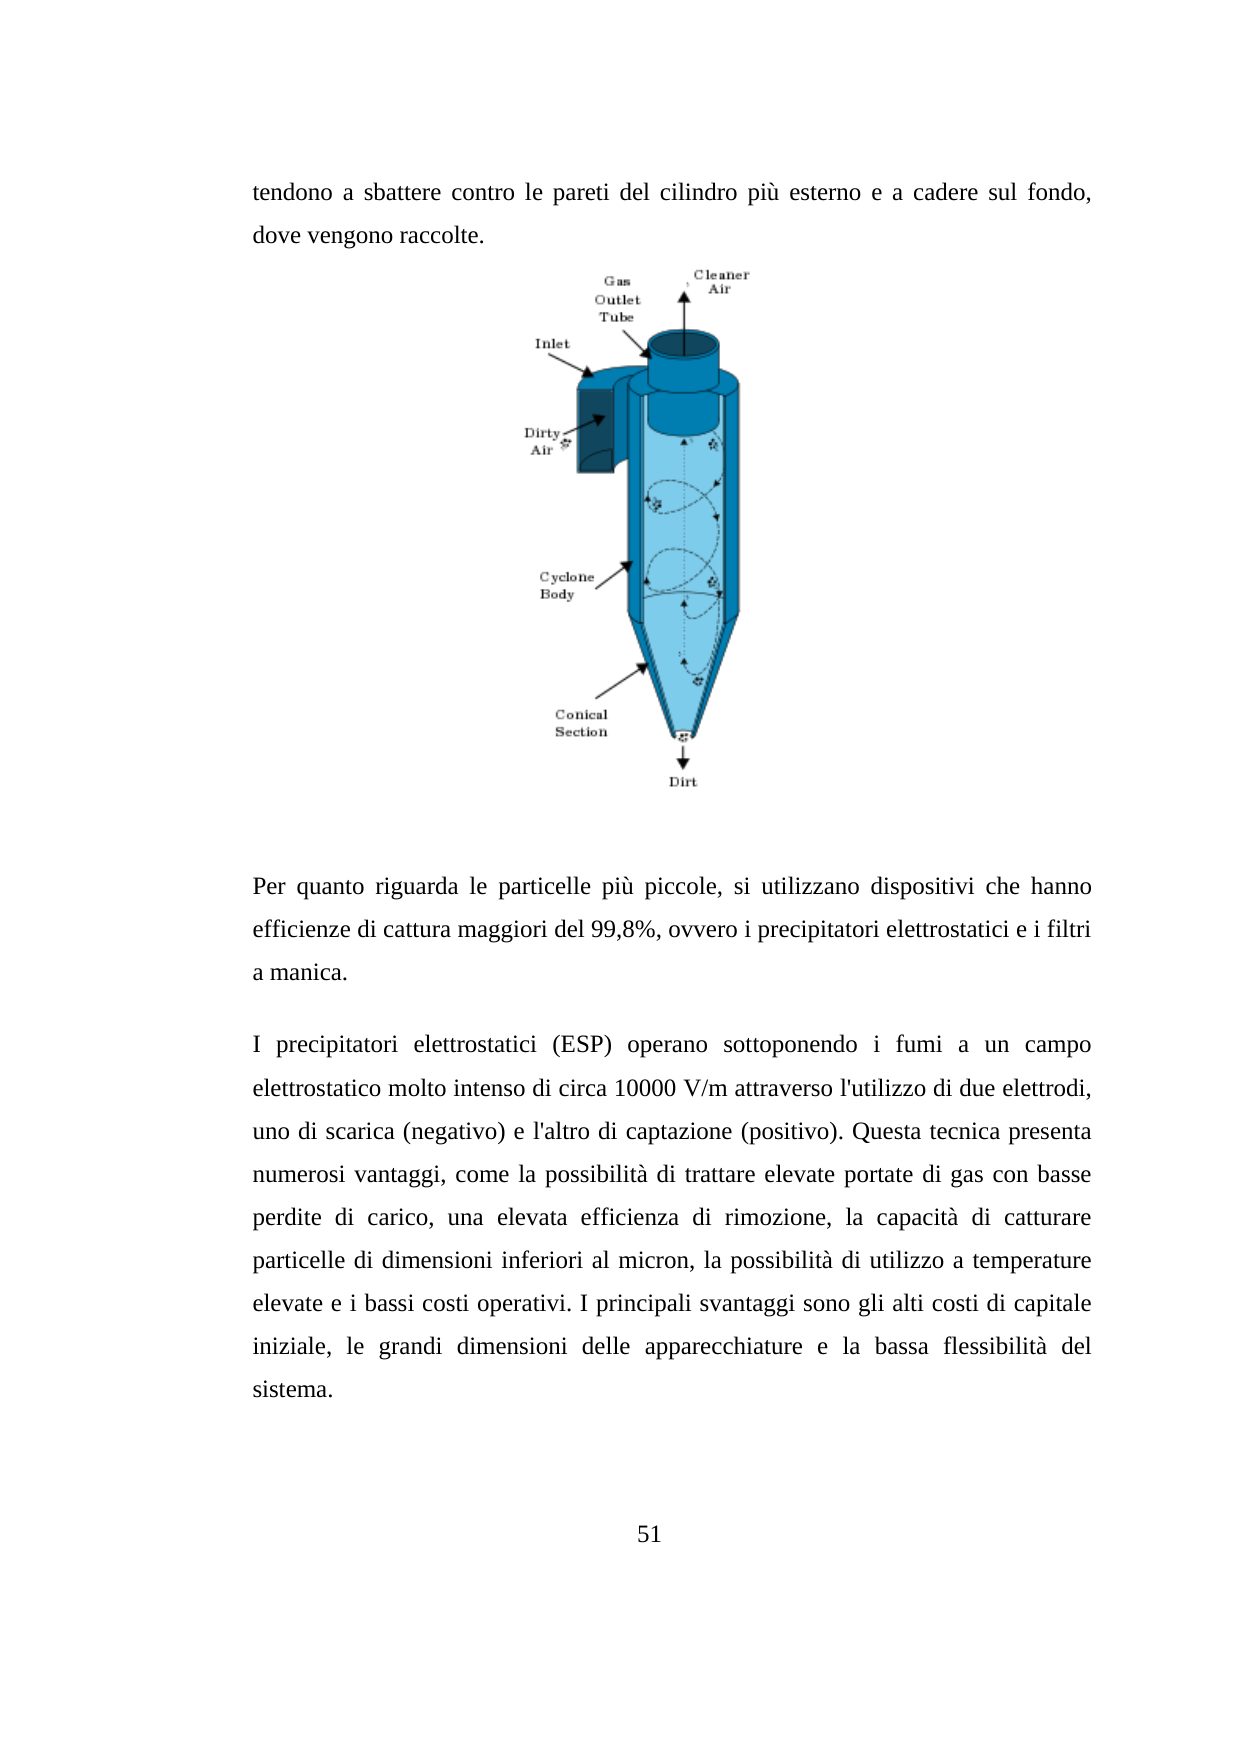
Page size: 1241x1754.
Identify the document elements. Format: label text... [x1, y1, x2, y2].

list Per quanto riguarda le particelle più piccole, si utilizzano dispositivi che hanno efficienze di cattura maggiori del 99,8%, ovvero i precipitatori elettrostatici e i filtri a manica. [215, 871, 1093, 986]
list I precipitatori elettrostatici (ESP) operano sottoponendo i fumi a un campo elettrostatico molto intenso di circa 10000 V/m attraverso l'utilizzo di due elettrodi, uno di scarica (negativo) e l'altro di captazione (positivo). Questa tecnica presenta numerosi vantaggi, come la possibilità di trattare elevate portate di gas con basse perdite di carico, una elevata efficienza di rimozione, la capacità di catturare particelle di dimensioni inferiori al micron, la possibilità di utilizzo a temperature elevate e i bassi costi operativi. I principali svantaggi sono gli alti costi di capitale iniziale, le grandi dimensioni delle apparecchiature e la bassa flessibilità del sistema. [215, 1029, 1093, 1403]
list tendono a sbattere contro le pareti del cilindro più esterno e a cadere sul fondo, dove vengono raccolte. [215, 177, 1093, 249]
picture [517, 264, 753, 793]
